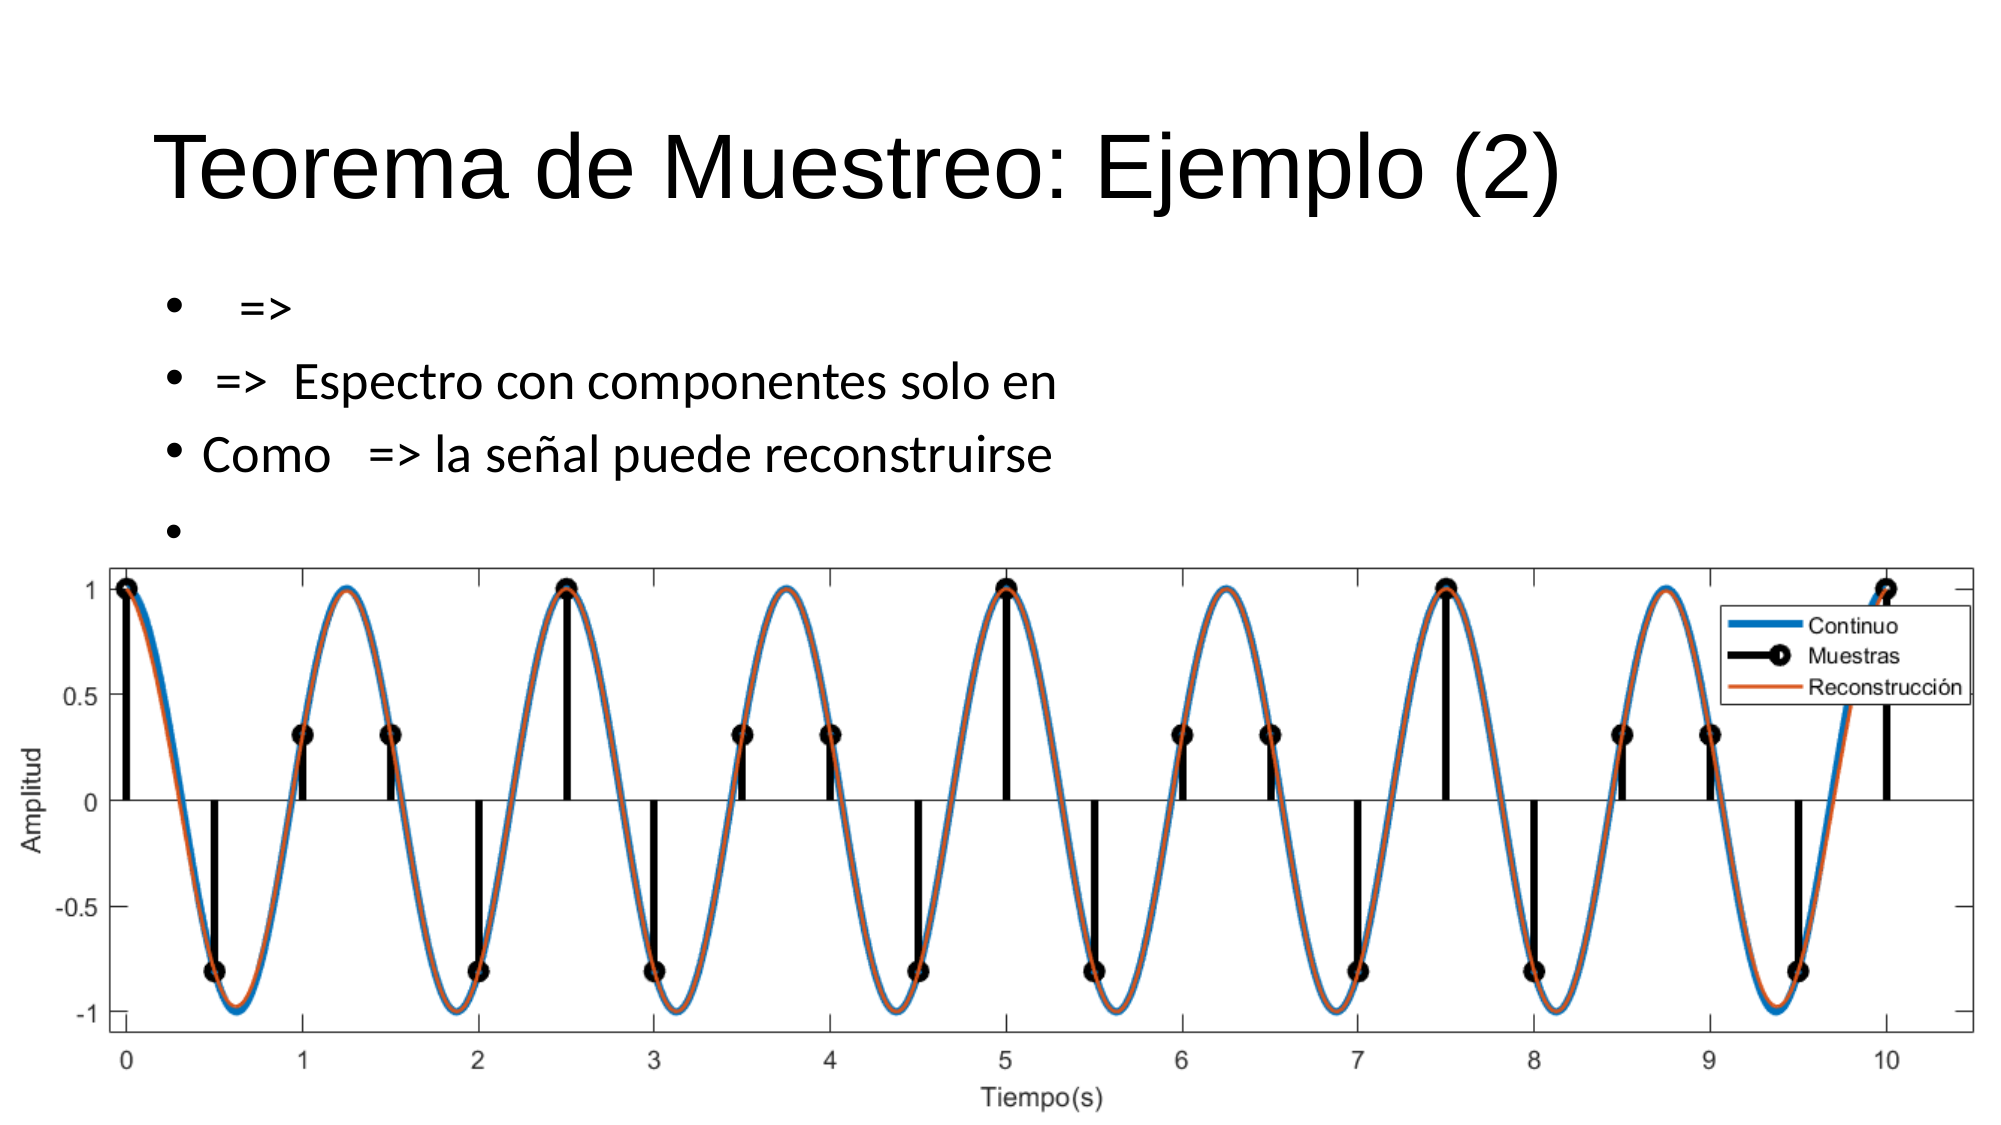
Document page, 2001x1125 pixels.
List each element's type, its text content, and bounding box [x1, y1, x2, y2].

list => => Espectro con componentes solo en Como => la señal puede reconstruirse [150, 277, 1850, 530]
picture [7, 562, 1993, 1114]
title Teorema de Muestreo: Ejemplo (2) [137, 59, 1863, 278]
